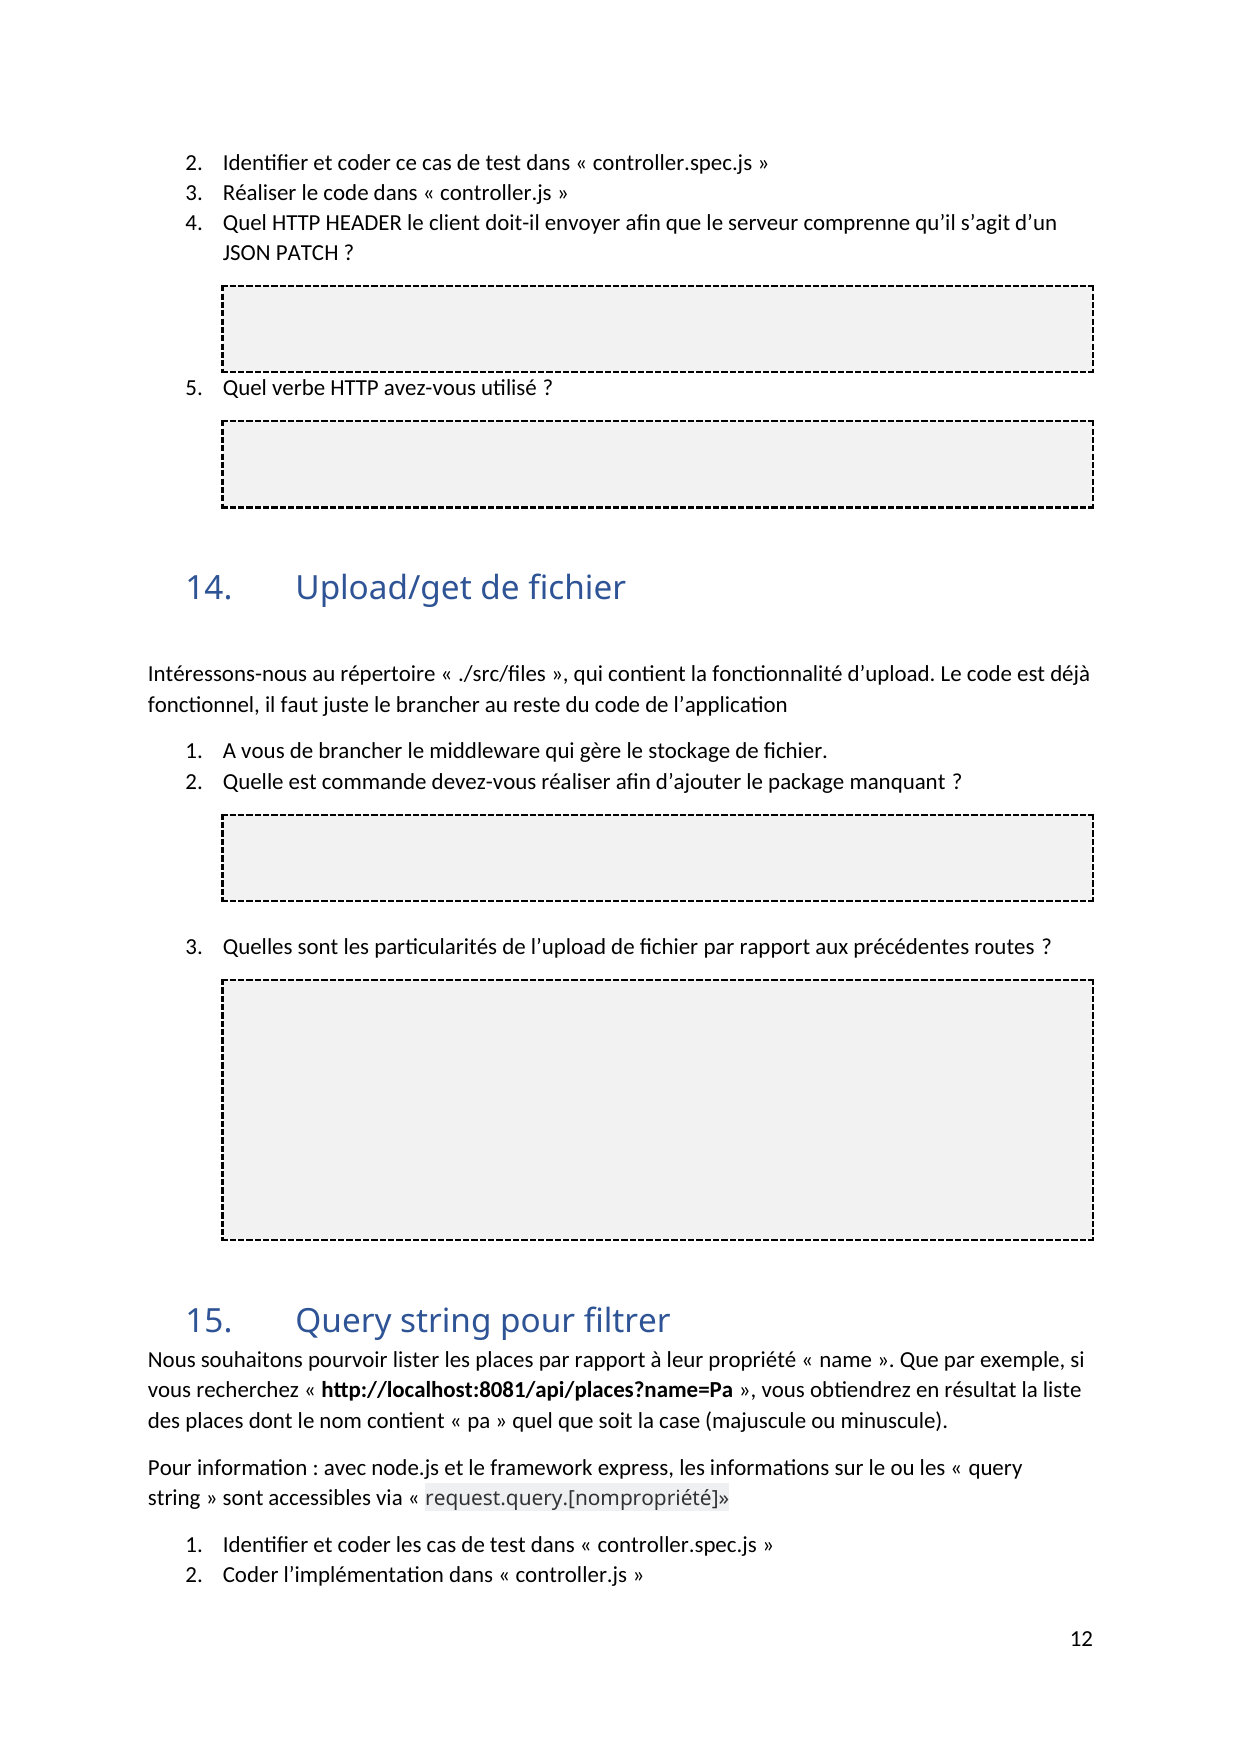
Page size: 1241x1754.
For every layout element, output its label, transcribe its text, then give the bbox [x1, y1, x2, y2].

list Quel HTTP HEADER le client doit-il envoyer afin que le serveur comprenne qu’il s’agit d’un JSON PATCH ? [185, 208, 1093, 266]
list Quel verbe HTTP avez-vous utilisé ? [185, 373, 1093, 401]
list Quelle est commande devez-vous réaliser afin d’ajouter le package manquant ? [185, 767, 1093, 795]
table_header [223, 814, 1093, 900]
table_header [223, 285, 1093, 371]
subtitle Upload/get de fichier [185, 564, 1093, 609]
text Pour information : avec node.js et le framework express, les informations sur le ou les « query string » sont accessibles via « request.query.[nompropriété]» [148, 1453, 1093, 1511]
list Identifier et coder ce cas de test dans « controller.spec.js » [185, 148, 1093, 176]
list Identifier et coder les cas de test dans « controller.spec.js » [185, 1530, 1093, 1558]
text Nous souhaitons pourvoir lister les places par rapport à leur propriété « name ». Que par exemple, si vous recherchez « http://localhost:8081/api/places?name=Pa », vous obtiendrez en résultat la liste des places dont le nom contient « pa » quel que soit la case (majuscule ou minuscule). [148, 1345, 1093, 1434]
list Réaliser le code dans « controller.js » [185, 178, 1093, 206]
text Intéressons-nous au répertoire « ./src/files », qui contient la fonctionnalité d’upload. Le code est déjà fonctionnel, il faut juste le brancher au reste du code de l’application [148, 659, 1093, 718]
list A vous de brancher le middleware qui gère le stockage de fichier. [185, 737, 1093, 764]
table_header [223, 420, 1093, 506]
table_header [223, 979, 1093, 1239]
list Quelles sont les particularités de l’upload de fichier par rapport aux précédentes routes ? [185, 932, 1093, 960]
subtitle Query string pour filtrer [185, 1296, 1093, 1342]
list Coder l’implémentation dans « controller.js » [185, 1560, 1093, 1588]
